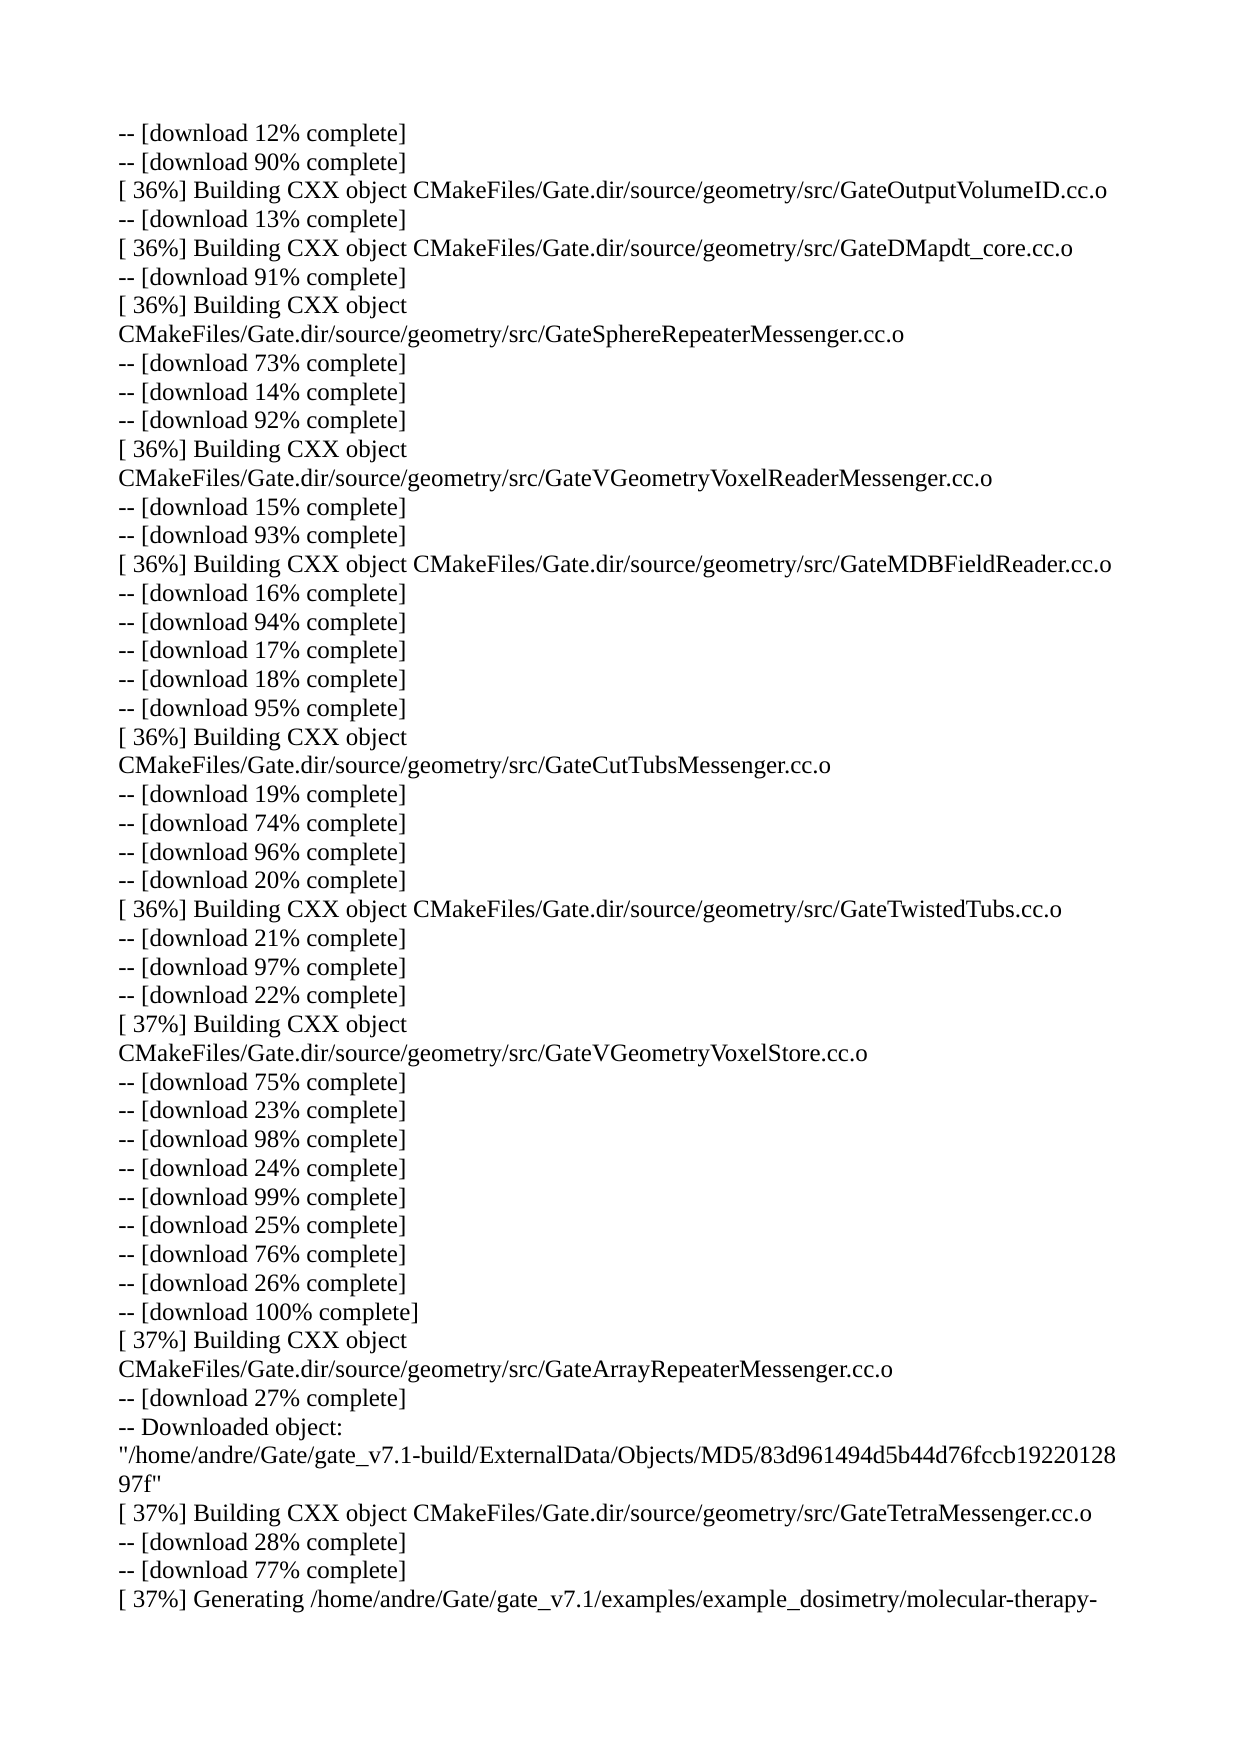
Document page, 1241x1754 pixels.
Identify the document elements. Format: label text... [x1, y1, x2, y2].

text -- [download 22% complete] [118, 981, 1122, 1009]
text -- [download 99% complete] [118, 1182, 1122, 1211]
text -- [download 92% complete] [118, 406, 1122, 434]
text [ 36%] Building CXX object CMakeFiles/Gate.dir/source/geometry/src/GateSphereRepeaterMessenger.cc.o [118, 291, 1122, 348]
text [ 37%] Generating /home/andre/Gate/gate_v7.1/examples/example_dosimetry/molecular-therapy- [118, 1584, 1122, 1613]
text -- [download 16% complete] [118, 578, 1122, 607]
text -- [download 27% complete] [118, 1383, 1122, 1412]
text -- [download 23% complete] [118, 1096, 1122, 1124]
text [ 37%] Building CXX object CMakeFiles/Gate.dir/source/geometry/src/GateTetraMessenger.cc.o [118, 1498, 1122, 1527]
text [ 36%] Building CXX object CMakeFiles/Gate.dir/source/geometry/src/GateCutTubsMessenger.cc.o [118, 722, 1122, 779]
text -- [download 97% complete] [118, 952, 1122, 981]
text [ 37%] Building CXX object CMakeFiles/Gate.dir/source/geometry/src/GateVGeometryVoxelStore.cc.o [118, 1009, 1122, 1067]
text -- [download 75% complete] [118, 1067, 1122, 1096]
text -- [download 26% complete] [118, 1268, 1122, 1297]
text -- [download 77% complete] [118, 1556, 1122, 1584]
text -- Downloaded object: "/home/andre/Gate/gate_v7.1-build/ExternalData/Objects/MD5/83d961494d5b44d76fccb1922012897f" [118, 1412, 1122, 1498]
text -- [download 19% complete] [118, 779, 1122, 808]
text -- [download 25% complete] [118, 1211, 1122, 1239]
text -- [download 74% complete] [118, 808, 1122, 837]
text -- [download 96% complete] [118, 837, 1122, 866]
text -- [download 95% complete] [118, 693, 1122, 722]
text -- [download 14% complete] [118, 377, 1122, 406]
text -- [download 98% complete] [118, 1124, 1122, 1153]
text -- [download 18% complete] [118, 664, 1122, 693]
text -- [download 13% complete] [118, 204, 1122, 233]
text -- [download 12% complete] [118, 118, 1122, 147]
text -- [download 15% complete] [118, 492, 1122, 521]
text [ 36%] Building CXX object CMakeFiles/Gate.dir/source/geometry/src/GateMDBFieldReader.cc.o [118, 549, 1122, 578]
text -- [download 21% complete] [118, 923, 1122, 952]
text -- [download 100% complete] [118, 1297, 1122, 1326]
text [ 37%] Building CXX object CMakeFiles/Gate.dir/source/geometry/src/GateArrayRepeaterMessenger.cc.o [118, 1326, 1122, 1383]
text -- [download 76% complete] [118, 1239, 1122, 1268]
text -- [download 24% complete] [118, 1153, 1122, 1182]
text -- [download 91% complete] [118, 262, 1122, 291]
text [ 36%] Building CXX object CMakeFiles/Gate.dir/source/geometry/src/GateTwistedTubs.cc.o [118, 894, 1122, 923]
text -- [download 20% complete] [118, 866, 1122, 894]
text [ 36%] Building CXX object CMakeFiles/Gate.dir/source/geometry/src/GateVGeometryVoxelReaderMessenger.cc.o [118, 434, 1122, 492]
text -- [download 17% complete] [118, 636, 1122, 664]
text -- [download 94% complete] [118, 607, 1122, 636]
text -- [download 90% complete] [118, 147, 1122, 176]
text [ 36%] Building CXX object CMakeFiles/Gate.dir/source/geometry/src/GateDMapdt_core.cc.o [118, 233, 1122, 262]
text [ 36%] Building CXX object CMakeFiles/Gate.dir/source/geometry/src/GateOutputVolumeID.cc.o [118, 176, 1122, 204]
text -- [download 28% complete] [118, 1527, 1122, 1556]
text -- [download 73% complete] [118, 348, 1122, 377]
text -- [download 93% complete] [118, 521, 1122, 549]
